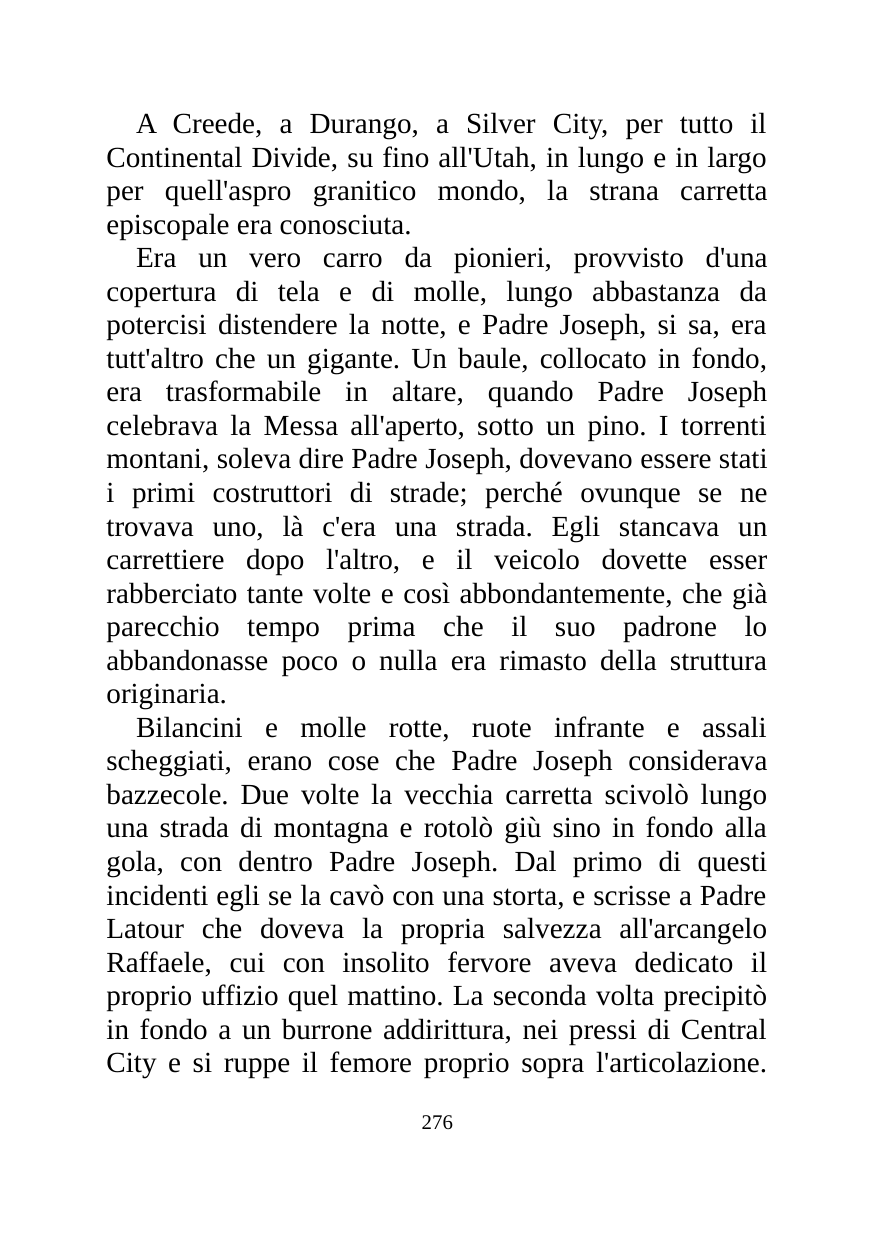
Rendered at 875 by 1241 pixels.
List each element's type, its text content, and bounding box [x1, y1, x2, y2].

text Era un vero carro da pionieri, provvisto d'una copertura di tela e di molle, lungo abbastanza da potercisi distendere la notte, e Padre Joseph, si sa, era tutt'altro che un gigante. Un baule, collocato in fondo, era trasformabile in altare, quando Padre Joseph celebrava la Messa all'aperto, sotto un pino. I torrenti montani, soleva dire Padre Joseph, dovevano essere stati i primi costruttori di strade; perché ovunque se ne trovava uno, là c'era una strada. Egli stancava un carrettiere dopo l'altro, e il veicolo dovette esser rabberciato tante volte e così abbondantemente, che già parecchio tempo prima che il suo padrone lo abbandonasse poco o nulla era rimasto della struttura originaria. [106, 240, 768, 710]
text A Creede, a Durango, a Silver City, per tutto il Continental Divide, su fino all'Utah, in lungo e in largo per quell'aspro granitico mondo, la strana carretta episcopale era conosciuta. [106, 106, 768, 240]
text Bilancini e molle rotte, ruote infrante e assali scheggiati, erano cose che Padre Joseph considerava bazzecole. Due volte la vecchia carretta scivolò lungo una strada di montagna e rotolò giù sino in fondo alla gola, con dentro Padre Joseph. Dal primo di questi incidenti egli se la cavò con una storta, e scrisse a Padre Latour che doveva la propria salvezza all'arcangelo Raffaele, cui con insolito fervore aveva dedicato il proprio uffizio quel mattino. La seconda volta precipitò in fondo a un burrone addirittura, nei pressi di Central City e si ruppe il femore proprio sopra l'articolazione. [106, 710, 768, 1079]
